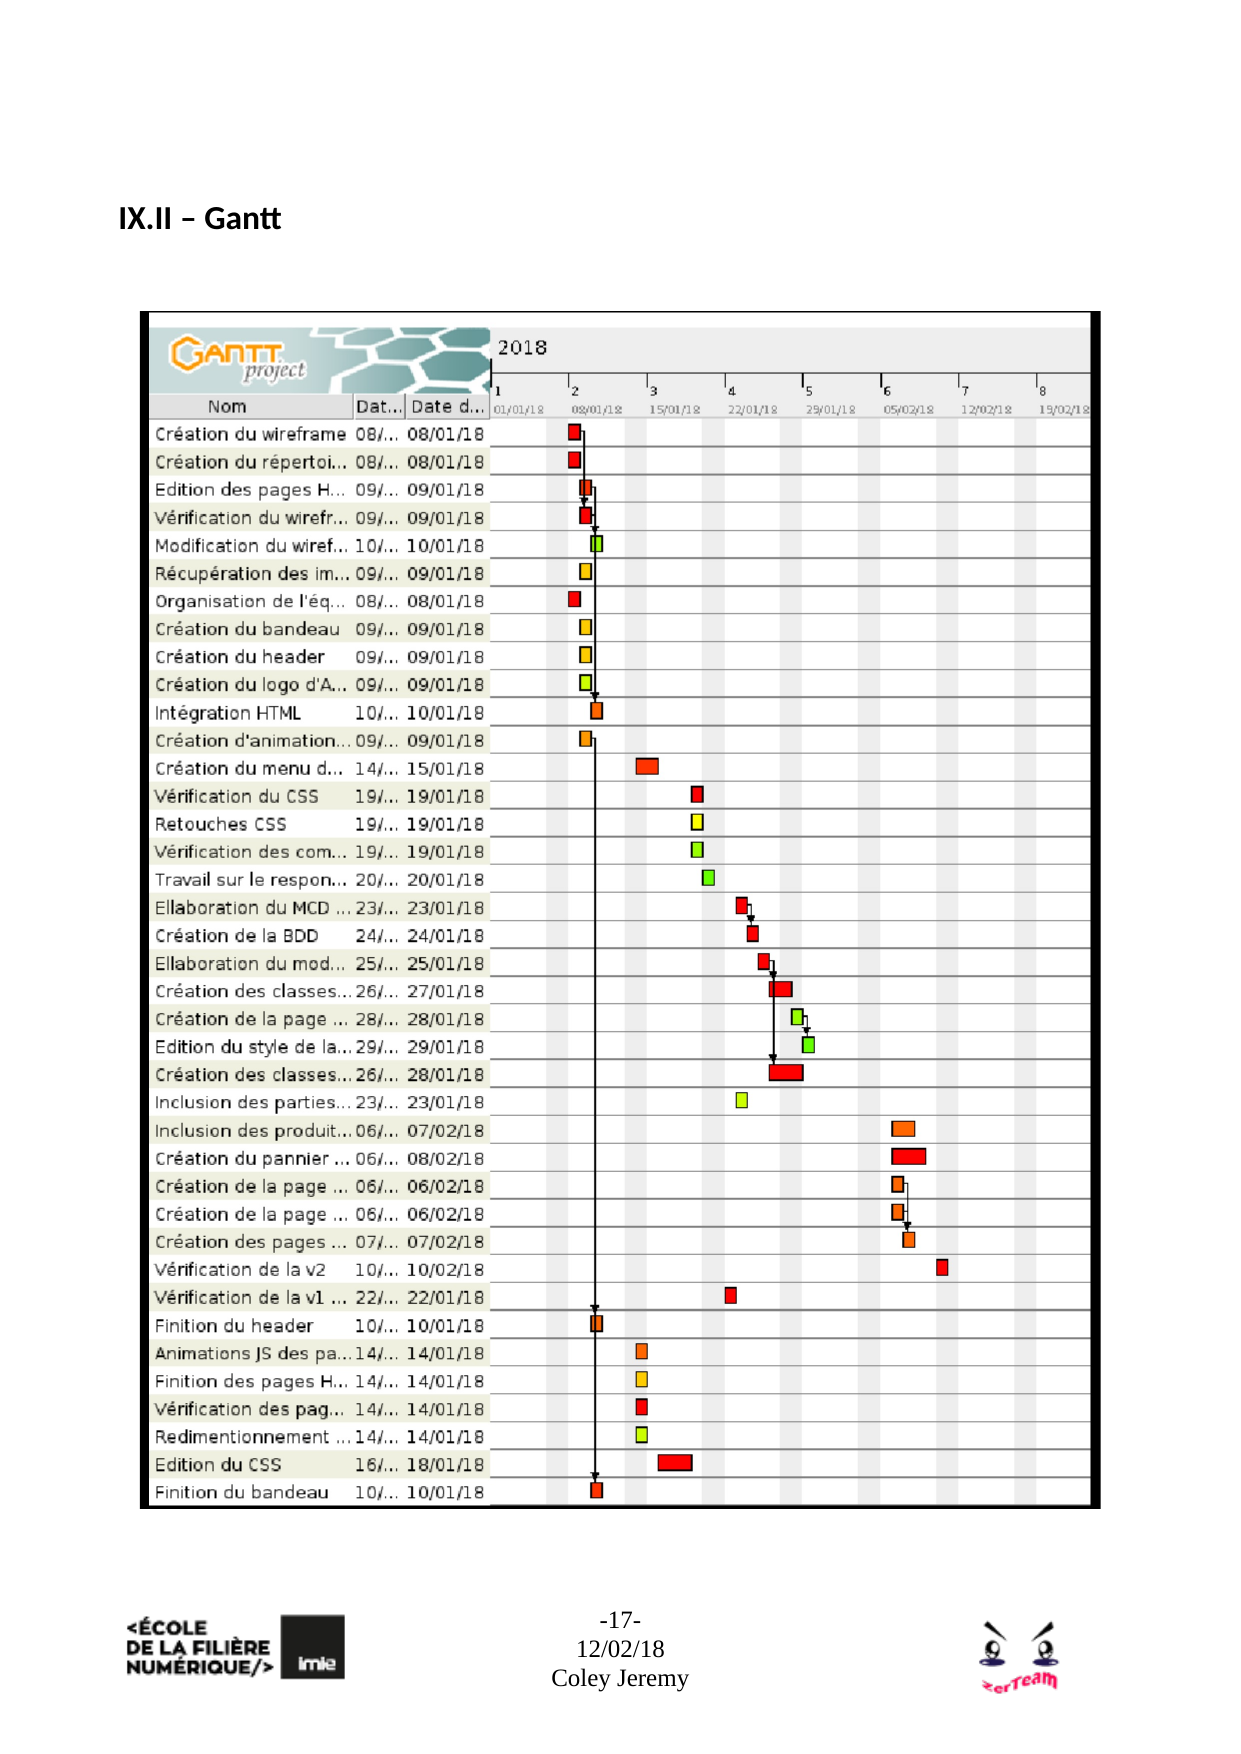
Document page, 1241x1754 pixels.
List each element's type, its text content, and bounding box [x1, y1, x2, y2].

picture [139, 311, 1101, 1509]
subtitle IX.II – Gantt [118, 197, 1122, 238]
picture [126, 1596, 345, 1705]
picture [975, 1612, 1064, 1701]
